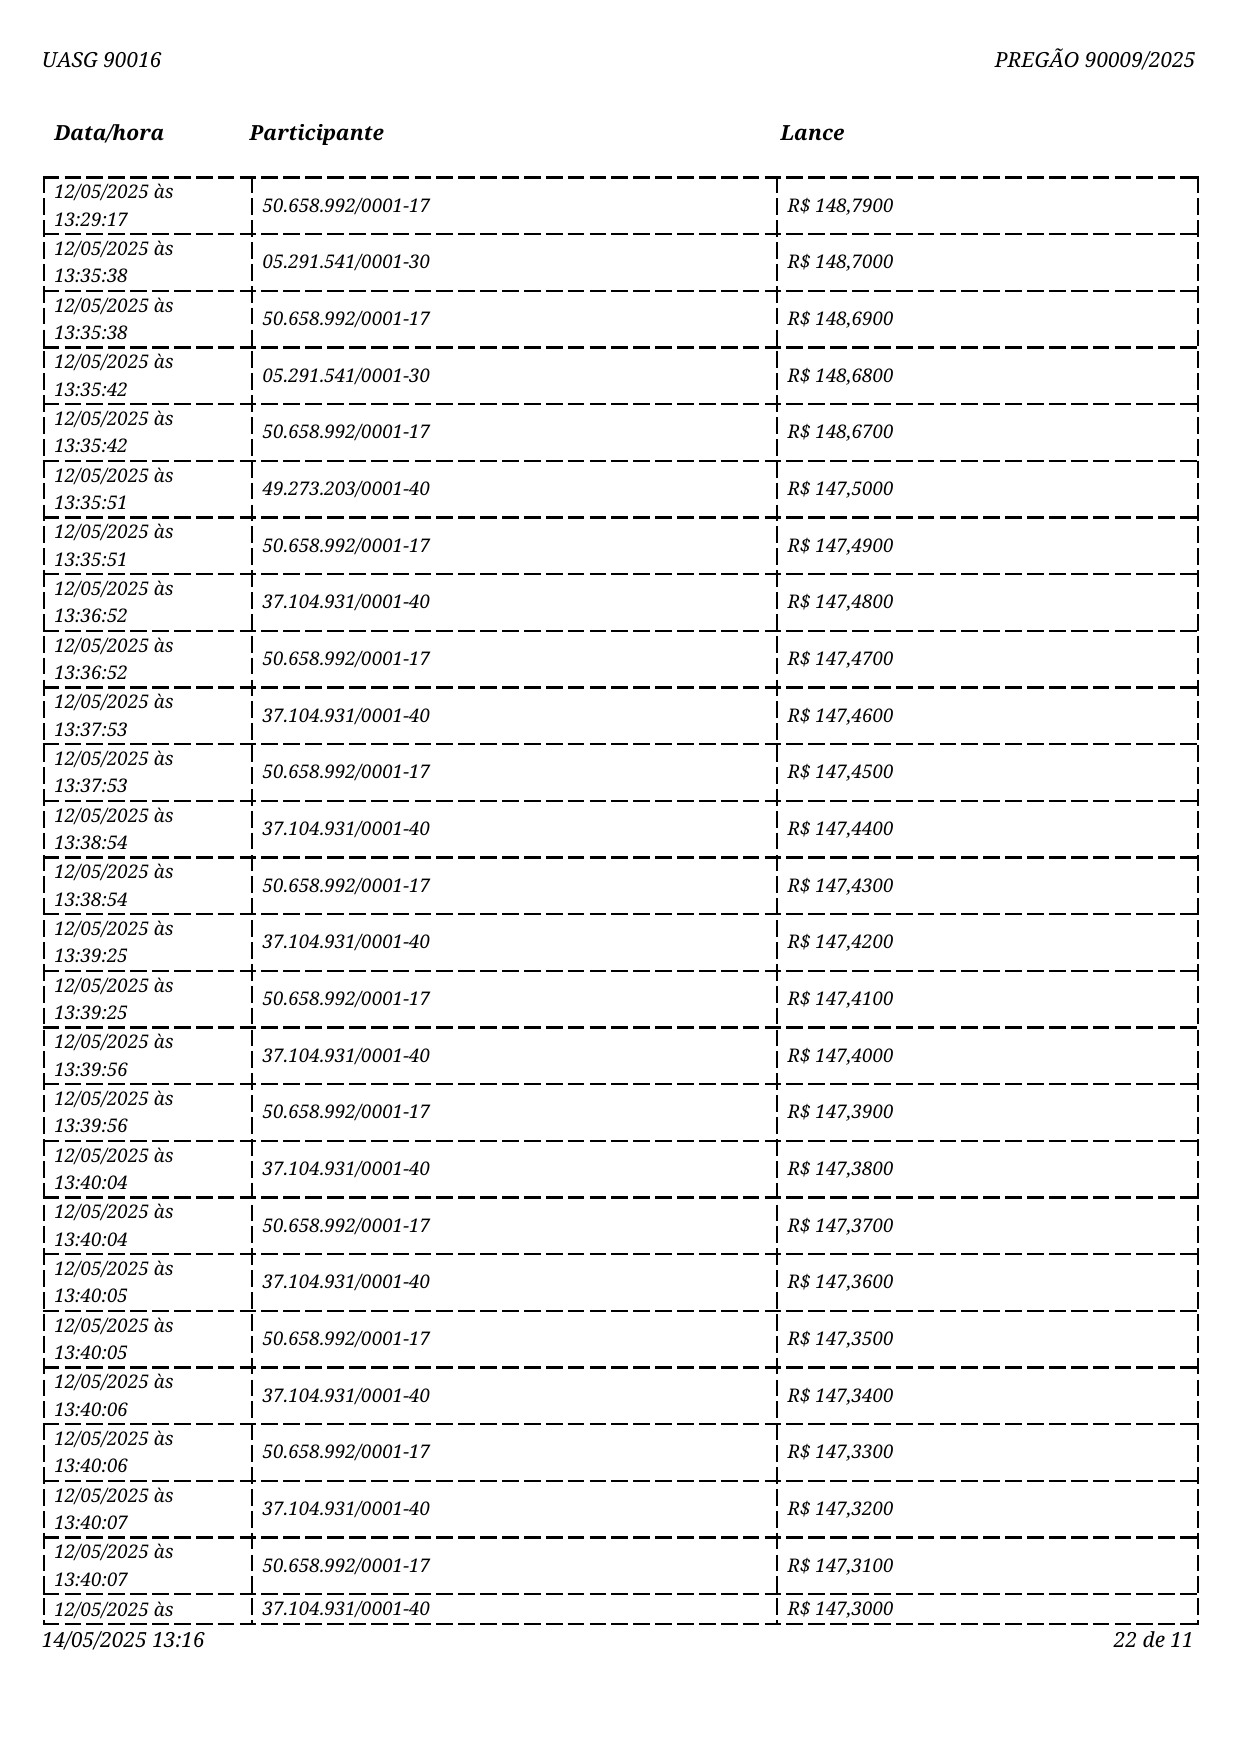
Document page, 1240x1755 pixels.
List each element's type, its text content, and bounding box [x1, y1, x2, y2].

table_cell 37.104.931/0001-40 [252, 1480, 777, 1536]
table_cell R$ 148,6700 [777, 403, 1198, 460]
table_header R$ 148,7900 [777, 176, 1198, 233]
table_cell R$ 147,3500 [777, 1310, 1198, 1366]
table_cell R$ 147,3200 [777, 1480, 1198, 1536]
table_cell 12/05/2025 às 13:40:05 [44, 1310, 252, 1366]
table_cell 12/05/2025 às 13:39:25 [44, 970, 252, 1026]
table_cell 12/05/2025 às 13:35:51 [44, 460, 252, 516]
table_cell 50.658.992/0001-17 [252, 856, 777, 913]
table_cell 12/05/2025 às 13:40:07 [44, 1536, 252, 1593]
table_cell 12/05/2025 às 13:37:53 [44, 686, 252, 743]
table_cell 50.658.992/0001-17 [252, 743, 777, 800]
table_cell 12/05/2025 às 13:39:25 [44, 913, 252, 970]
table_cell R$ 147,3400 [777, 1366, 1198, 1423]
table_cell 50.658.992/0001-17 [252, 630, 777, 686]
table_cell R$ 147,4500 [777, 743, 1198, 800]
table_cell 12/05/2025 às 13:40:04 [44, 1140, 252, 1196]
table_cell R$ 147,4900 [777, 516, 1198, 573]
table_cell R$ 147,4200 [777, 913, 1198, 970]
table_cell 12/05/2025 às 13:38:54 [44, 800, 252, 856]
table_cell R$ 147,5000 [777, 460, 1198, 516]
table_cell R$ 147,4600 [777, 686, 1198, 743]
table_cell 37.104.931/0001-40 [252, 1593, 777, 1623]
table_cell 37.104.931/0001-40 [252, 1026, 777, 1083]
table_cell 12/05/2025 às 13:38:54 [44, 856, 252, 913]
table_cell 12/05/2025 às 13:39:56 [44, 1083, 252, 1140]
table_cell 37.104.931/0001-40 [252, 1253, 777, 1310]
table_cell R$ 147,4300 [777, 856, 1198, 913]
table_cell 50.658.992/0001-17 [252, 403, 777, 460]
table_cell R$ 147,4800 [777, 573, 1198, 630]
table_cell R$ 148,7000 [777, 233, 1198, 290]
table_cell R$ 147,3900 [777, 1083, 1198, 1140]
table_cell R$ 148,6800 [777, 346, 1198, 403]
table_cell 37.104.931/0001-40 [252, 800, 777, 856]
table_cell R$ 148,6900 [777, 290, 1198, 346]
table_cell 12/05/2025 às 13:40:04 [44, 1196, 252, 1253]
table_cell 12/05/2025 às 13:39:56 [44, 1026, 252, 1083]
table_cell R$ 147,4400 [777, 800, 1198, 856]
table_cell 37.104.931/0001-40 [252, 686, 777, 743]
table_cell 37.104.931/0001-40 [252, 573, 777, 630]
table_cell 12/05/2025 às 13:40:07 [44, 1480, 252, 1536]
table_cell 12/05/2025 às 13:35:38 [44, 233, 252, 290]
table_cell 50.658.992/0001-17 [252, 1423, 777, 1480]
table_cell 37.104.931/0001-40 [252, 1366, 777, 1423]
table_cell 50.658.992/0001-17 [252, 1310, 777, 1366]
table_cell 12/05/2025 às 13:37:53 [44, 743, 252, 800]
table_cell 12/05/2025 às 13:40:05 [44, 1253, 252, 1310]
table_cell 37.104.931/0001-40 [252, 913, 777, 970]
table_cell 50.658.992/0001-17 [252, 1536, 777, 1593]
table_cell 49.273.203/0001-40 [252, 460, 777, 516]
table_cell 37.104.931/0001-40 [252, 1140, 777, 1196]
table_header 12/05/2025 às 13:29:17 [44, 176, 252, 233]
table_cell 50.658.992/0001-17 [252, 970, 777, 1026]
table_cell 12/05/2025 às 13:40:06 [44, 1366, 252, 1423]
table_cell 12/05/2025 às 13:36:52 [44, 630, 252, 686]
table_cell 12/05/2025 às 13:35:42 [44, 403, 252, 460]
table_cell R$ 147,3000 [777, 1593, 1198, 1623]
table_cell R$ 147,3300 [777, 1423, 1198, 1480]
table_cell 12/05/2025 às 13:40:06 [44, 1423, 252, 1480]
table_cell 50.658.992/0001-17 [252, 516, 777, 573]
table_cell R$ 147,4100 [777, 970, 1198, 1026]
table_cell 12/05/2025 às 13:35:38 [44, 290, 252, 346]
table_cell 05.291.541/0001-30 [252, 346, 777, 403]
table_cell R$ 147,3700 [777, 1196, 1198, 1253]
table_cell 05.291.541/0001-30 [252, 233, 777, 290]
table_cell 12/05/2025 às 13:35:51 [44, 516, 252, 573]
table_cell R$ 147,3600 [777, 1253, 1198, 1310]
table_cell 50.658.992/0001-17 [252, 1083, 777, 1140]
table_cell 50.658.992/0001-17 [252, 1196, 777, 1253]
table_cell 12/05/2025 às 13:36:52 [44, 573, 252, 630]
table_cell 12/05/2025 às 13:35:42 [44, 346, 252, 403]
table_cell R$ 147,3800 [777, 1140, 1198, 1196]
table_cell 12/05/2025 às [44, 1593, 252, 1623]
table_cell R$ 147,4700 [777, 630, 1198, 686]
table_cell 50.658.992/0001-17 [252, 290, 777, 346]
table_header 50.658.992/0001-17 [252, 176, 777, 233]
table_cell R$ 147,3100 [777, 1536, 1198, 1593]
table_cell R$ 147,4000 [777, 1026, 1198, 1083]
